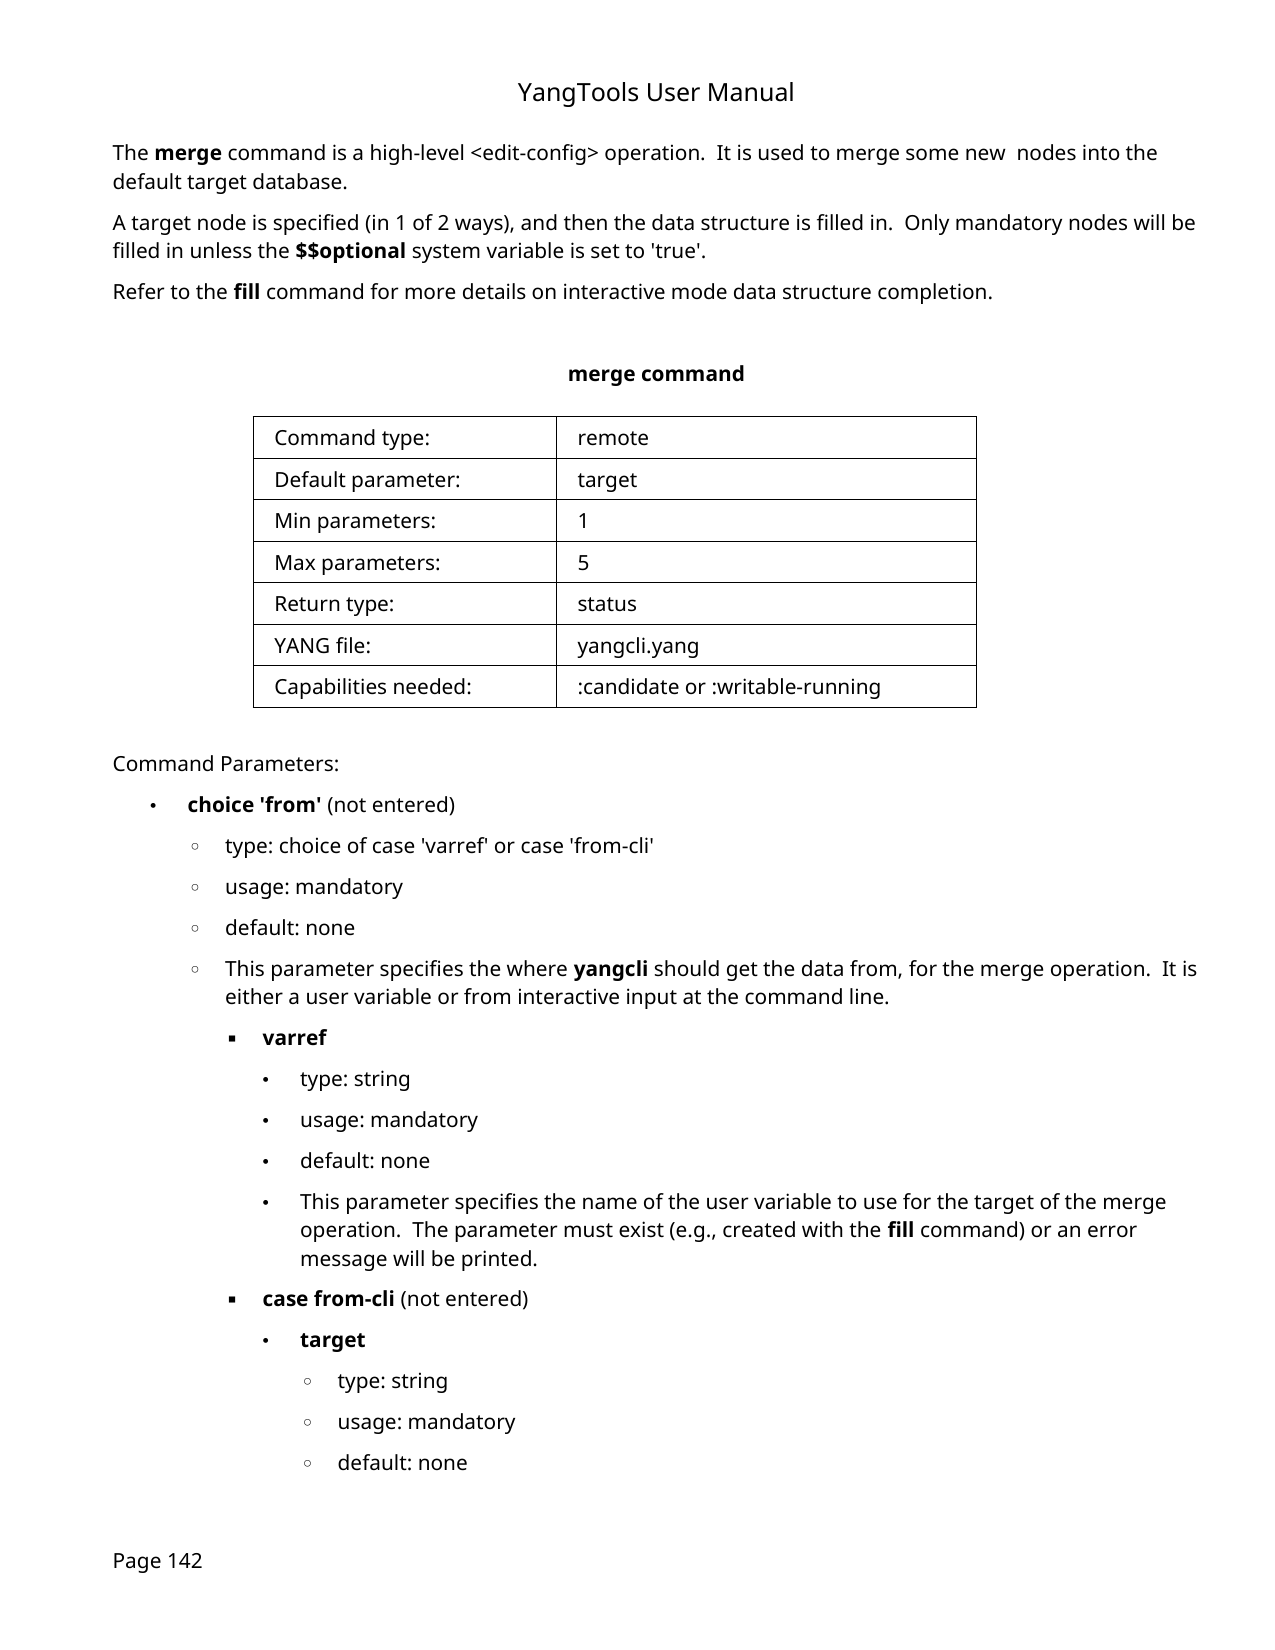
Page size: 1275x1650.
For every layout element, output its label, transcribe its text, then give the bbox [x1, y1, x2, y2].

list target [262, 1326, 1200, 1354]
text The merge command is a high-level <edit-config> operation. It is used to merge some new nodes into the default target database. [112, 138, 1200, 195]
list case from-cli (not entered) [225, 1284, 1200, 1313]
list usage: mandatory [187, 872, 1200, 900]
table_header Command type: [254, 417, 556, 458]
text A target node is specified (in 1 of 2 ways), and then the data structure is filled in. Only mandatory nodes will be filled in unless the $$optional system variable is set to 'true'. [112, 208, 1200, 265]
list type: choice of case 'varref' or case 'from-cli' [187, 831, 1200, 859]
list This parameter specifies the name of the user variable to use for the target of the merge operation. The parameter must exist (e.g., created with the fill command) or an error message will be printed. [262, 1187, 1200, 1272]
table_cell :candidate or :writable-running [557, 666, 976, 707]
table_cell Max parameters: [254, 542, 556, 582]
list choice 'from' (not entered) [150, 790, 1200, 818]
table_cell Min parameters: [254, 500, 556, 541]
list varref [225, 1023, 1200, 1051]
table_cell yangcli.yang [557, 625, 976, 665]
table_cell 5 [557, 542, 976, 582]
list This parameter specifies the where yangcli should get the data from, for the merge operation. It is either a user variable or from interactive input at the command line. [187, 954, 1200, 1011]
list default: none [187, 913, 1200, 941]
list usage: mandatory [262, 1105, 1200, 1133]
table_cell Capabilities needed: [254, 666, 556, 707]
table_cell 1 [557, 500, 976, 541]
list type: string [300, 1366, 1200, 1395]
list usage: mandatory [300, 1407, 1200, 1436]
table_cell Return type: [254, 583, 556, 624]
table_cell Default parameter: [254, 459, 556, 499]
list default: none [262, 1146, 1200, 1174]
table_cell target [557, 459, 976, 499]
list type: string [262, 1064, 1200, 1092]
table_cell YANG file: [254, 625, 556, 665]
table_header remote [557, 417, 976, 458]
list default: none [300, 1448, 1200, 1477]
text Refer to the fill command for more details on interactive mode data structure completion. [112, 277, 1200, 306]
table_cell status [557, 583, 976, 624]
subtitle merge command [127, 359, 1185, 388]
text Command Parameters: [112, 749, 1200, 777]
